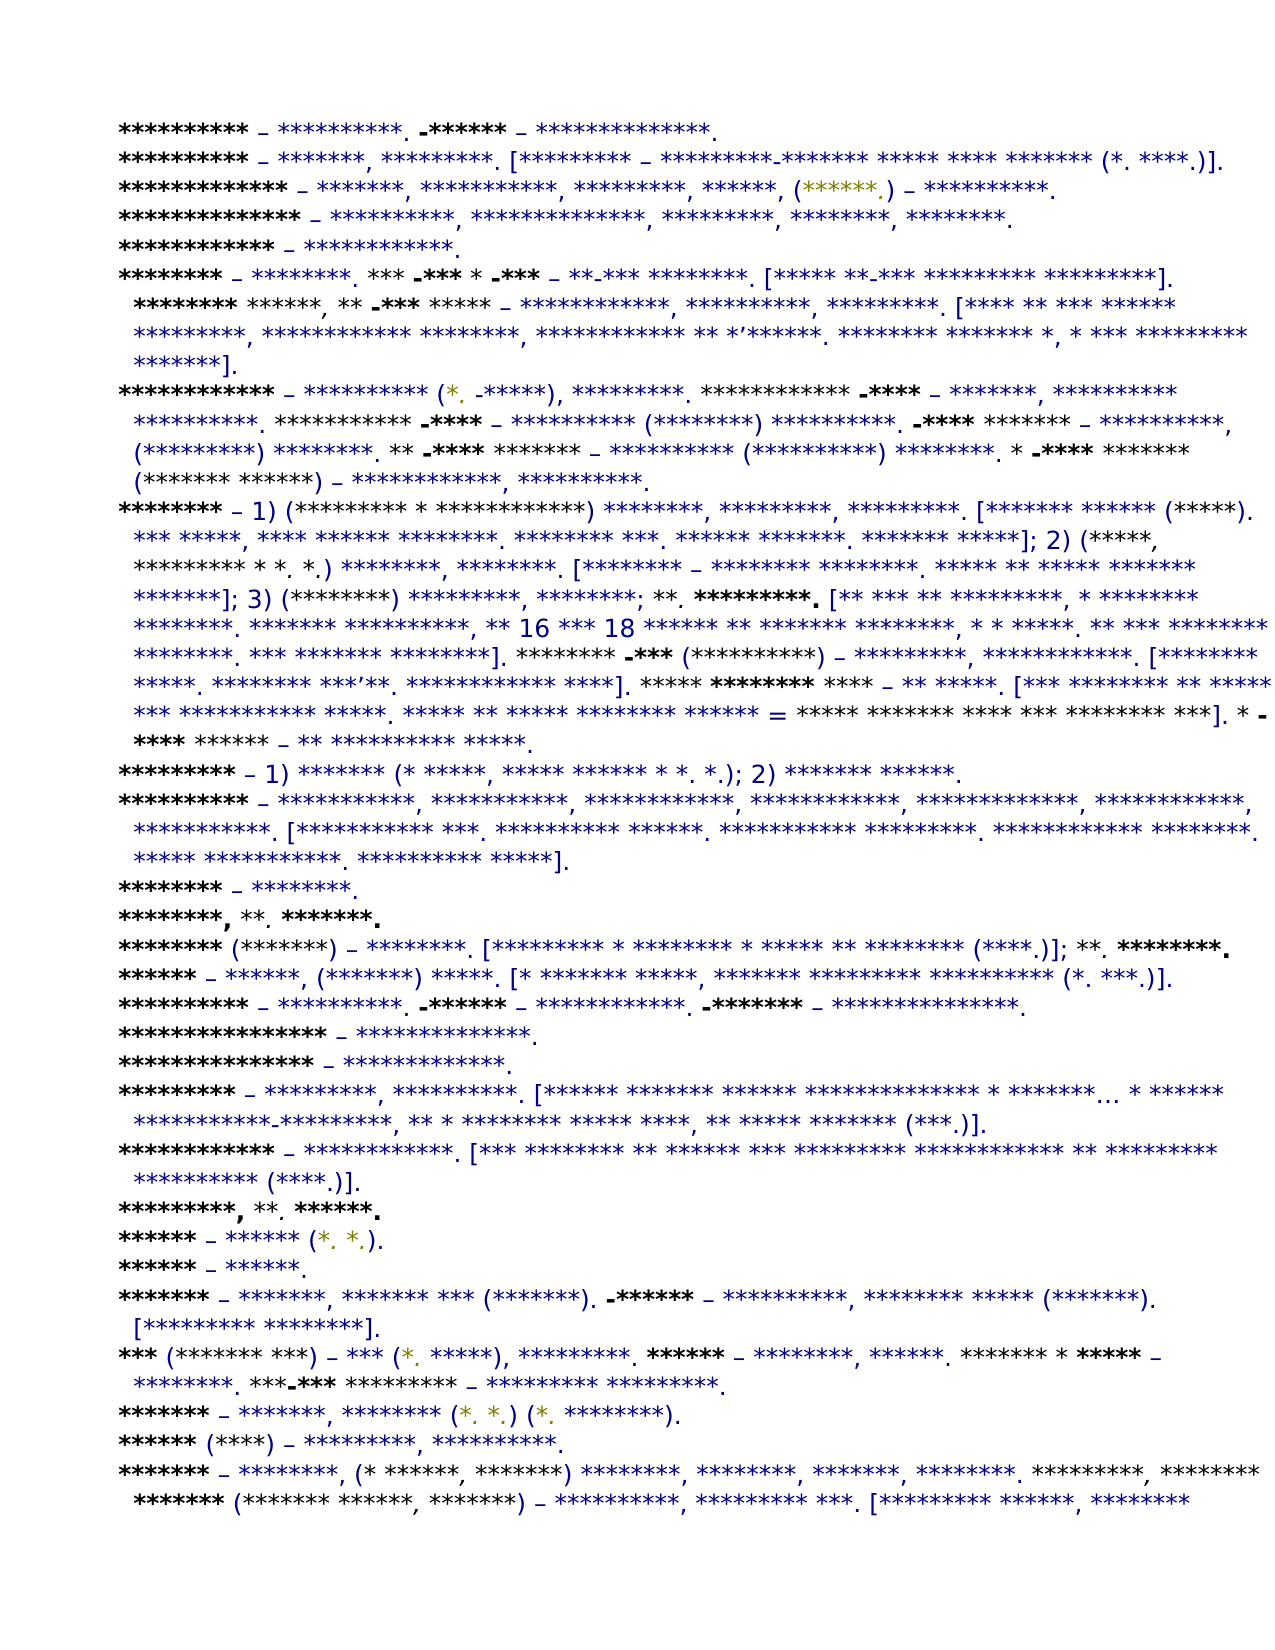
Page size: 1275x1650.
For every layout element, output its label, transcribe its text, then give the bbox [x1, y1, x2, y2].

text ****** (****) – *********, **********. [118, 1431, 1275, 1460]
text ********* – *********, **********. [****** ******* ****** ************** * *******… * ****** ***********-*********, ** * ******** ***** ****, ** ***** ******* (***.)]. [118, 1081, 1275, 1139]
text ********** – **********. -****** – **************. [118, 118, 1275, 147]
text **************** – **************. [118, 1022, 1275, 1051]
text ********** – ***********, ***********, ************, ************, *************, ************, ***********. [*********** ***. ********** ******. *********** *********. ************ ********. ***** ***********. ********** *****]. [118, 789, 1275, 876]
text ****** – ****** (*. *.). [118, 1226, 1275, 1256]
text ******* – *******, ******** (*. *.) (*. ********). [118, 1401, 1275, 1431]
text ******* – *******, ******* *** (*******). -****** – **********, ******** ***** (*******). [********* ********]. [118, 1285, 1275, 1343]
text ******** (*******) – ********. [********* * ******** * ***** ** ******** (****.)]; **. ********. [118, 935, 1275, 964]
text ********* – 1) ******* (* *****, ***** ****** * *. *.); 2) ******* ******. [118, 760, 1275, 789]
text ********, **. *******. [118, 906, 1275, 935]
text ******* – ********, (* ******, *******) ********, ********, *******, ********. *********, ******** ******* (******* ******, *******) – **********, ********* ***. [********* ******, ******** [118, 1460, 1275, 1518]
text *************** – *************. [118, 1051, 1275, 1081]
text ****** – ******. [118, 1256, 1275, 1285]
text ************ – ********** (*. -*****), *********. ************ -**** – *******, ********** **********. *********** -**** – ********** (********) **********. -**** ******* – **********, (*********) ********. ** -**** ******* – ********** (**********) ********. * -**** ******* (******* ******) – ************, **********. [118, 381, 1275, 497]
text ********** – **********. -****** – ************. -******* – ***************. [118, 993, 1275, 1022]
text ************** – **********, **************, *********, ********, ********. [118, 206, 1275, 235]
text *********, **. ******. [118, 1197, 1275, 1226]
text ******** – ********. *** -*** * -*** – **-*** ********. [***** **-*** ********* *********]. ******** ******, ** -*** ***** – ************, **********, *********. [**** ** *** ****** *********, ************ ********, ************ ** *’******. ******** ******* *, * *** ********* *******]. [118, 264, 1275, 381]
text ******** – ********. [118, 876, 1275, 906]
text ************* – *******, ***********, *********, ******, (******.) – **********. [118, 176, 1275, 206]
text *** (******* ***) – *** (*. *****), *********. ****** – ********, ******. ******* * ***** – ********. ***-*** ********* – ********* *********. [118, 1343, 1275, 1401]
text ********** – *******, *********. [********* – *********-******* ***** **** ******* (*. ****.)]. [118, 147, 1275, 176]
text ************ – ************. [118, 235, 1275, 264]
text ****** – ******, (*******) *****. [* ******* *****, ******* ********* ********** (*. ***.)]. [118, 964, 1275, 993]
text ************ – ************. [*** ******** ** ****** *** ********* ************ ** ********* ********** (****.)]. [118, 1139, 1275, 1197]
text ******** – 1) (********* * ************) ********, *********, *********. [******* ****** (*****). *** *****, **** ****** ********. ******** ***. ****** *******. ******* *****]; 2) (*****, ********* * *. *.) ********, ********. [******** – ******** ********. ***** ** ***** ******* *******]; 3) (********) *********, ********; **. *********. [** *** ** *********, * ******** ********. ******* **********, ** 16 *** 18 ****** ** ******* ********, * * *****. ** *** ******** ********. *** ******* ********]. ******** -*** (**********) – *********, ************. [******** *****. ******** ***’**. ************ ****]. ***** ******** **** – ** *****. [*** ******** ** ***** *** *********** *****. ***** ** ***** ******** ****** = ***** ******* **** *** ******** ***]. * -**** ****** – ** ********** *****. [118, 497, 1275, 760]
